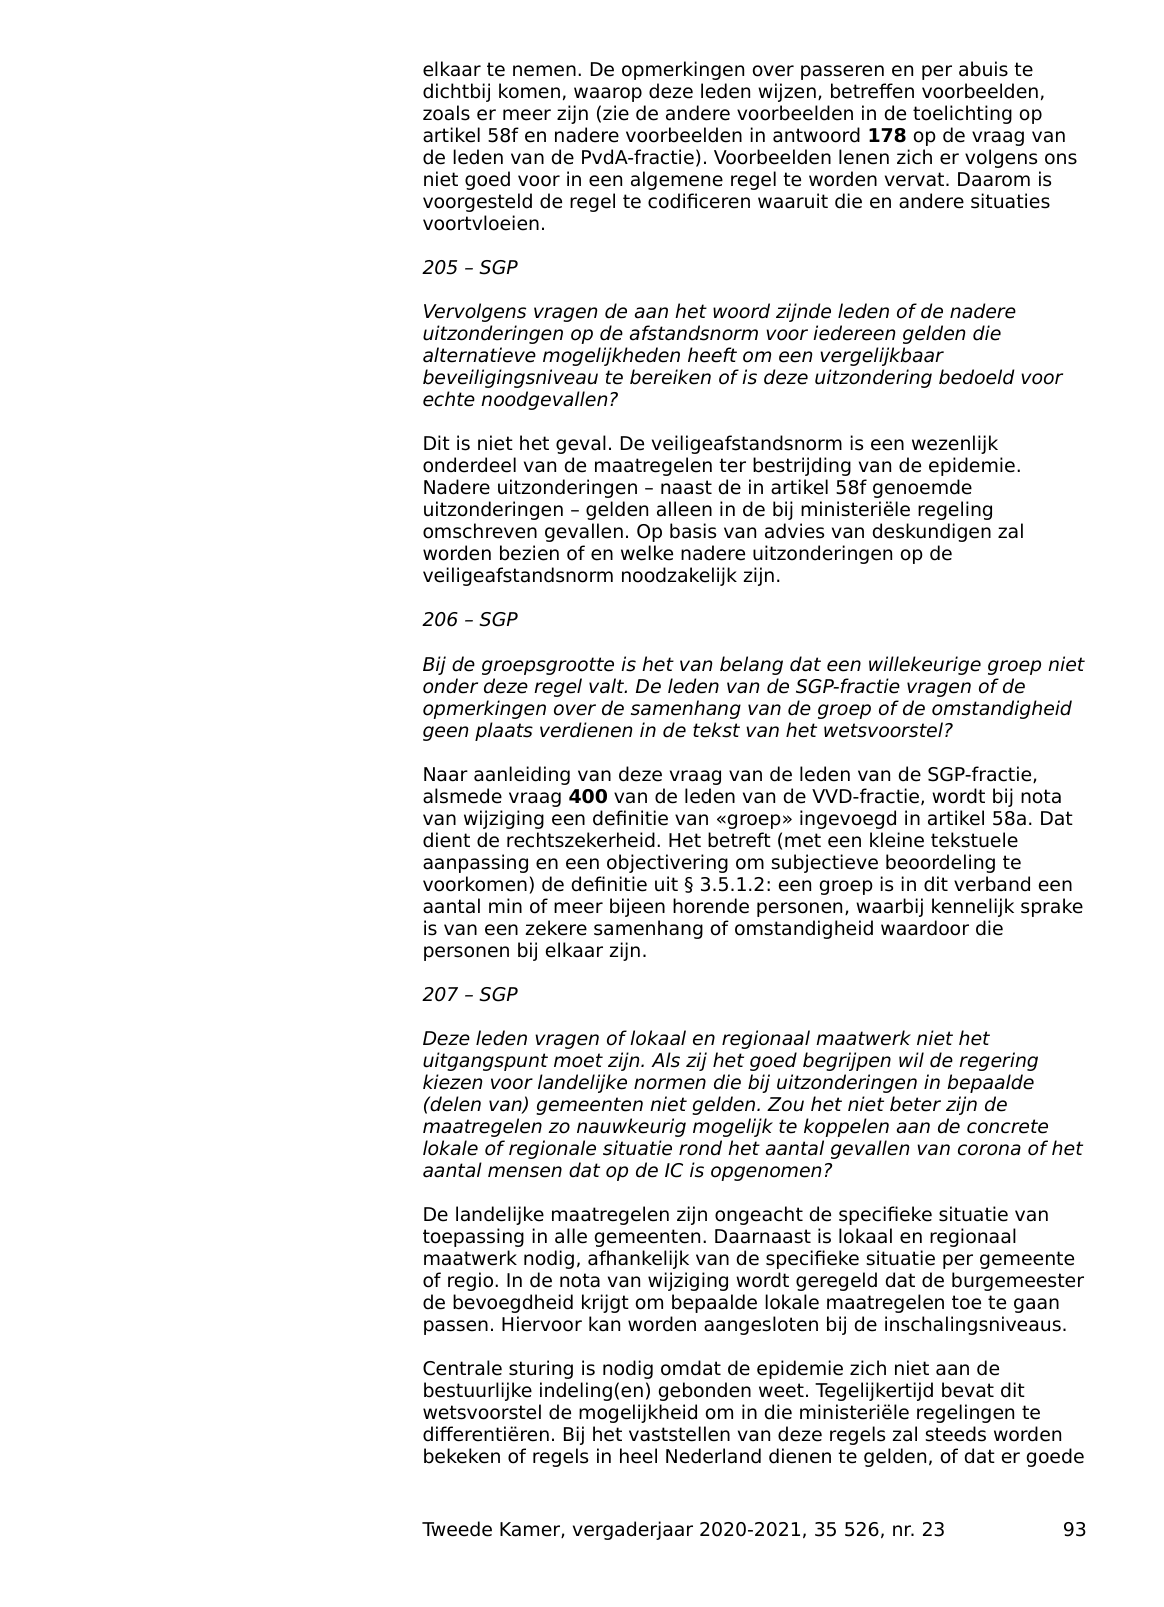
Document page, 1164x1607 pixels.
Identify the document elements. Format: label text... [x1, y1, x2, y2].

text elkaar te nemen. De opmerkingen over passeren en per abuis te dichtbij komen, waarop deze leden wijzen, betreffen voorbeelden, zoals er meer zijn (zie de andere voorbeelden in de toelichting op artikel 58f en nadere voorbeelden in antwoord 178 op de vraag van de leden van de PvdA-fractie). Voorbeelden lenen zich er volgens ons niet goed voor in een algemene regel te worden vervat. Daarom is voorgesteld de regel te codificeren waaruit die en andere situaties voortvloeien. [422, 59, 1087, 235]
text Vervolgens vragen de aan het woord zijnde leden of de nadere uitzonderingen op de afstandsnorm voor iedereen gelden die alternatieve mogelijkheden heeft om een vergelijkbaar beveiligingsniveau te bereiken of is deze uitzondering bedoeld voor echte noodgevallen? [422, 301, 1087, 411]
text De landelijke maatregelen zijn ongeacht de specifieke situatie van toepassing in alle gemeenten. Daarnaast is lokaal en regionaal maatwerk nodig, afhankelijk van de specifieke situatie per gemeente of regio. In de nota van wijziging wordt geregeld dat de burgemeester de bevoegdheid krijgt om bepaalde lokale maatregelen toe te gaan passen. Hiervoor kan worden aangesloten bij de inschalingsniveaus. [422, 1204, 1087, 1336]
subtitle 207 – SGP [422, 984, 1087, 1006]
text Naar aanleiding van deze vraag van de leden van de SGP-fractie, alsmede vraag 400 van de leden van de VVD-fractie, wordt bij nota van wijziging een definitie van «groep» ingevoegd in artikel 58a. Dat dient de rechtszekerheid. Het betreft (met een kleine tekstuele aanpassing en een objectivering om subjectieve beoordeling te voorkomen) de definitie uit § 3.5.1.2: een groep is in dit verband een aantal min of meer bijeen horende personen, waarbij kennelijk sprake is van een zekere samenhang of omstandigheid waardoor die personen bij elkaar zijn. [422, 764, 1087, 961]
text Bij de groepsgrootte is het van belang dat een willekeurige groep niet onder deze regel valt. De leden van de SGP-fractie vragen of de opmerkingen over de samenhang van de groep of de omstandigheid geen plaats verdienen in de tekst van het wetsvoorstel? [422, 653, 1087, 741]
subtitle 205 – SGP [422, 257, 1087, 279]
text Dit is niet het geval. De veiligeafstandsnorm is een wezenlijk onderdeel van de maatregelen ter bestrijding van de epidemie. Nadere uitzonderingen – naast de in artikel 58f genoemde uitzonderingen – gelden alleen in de bij ministeriële regeling omschreven gevallen. Op basis van advies van deskundigen zal worden bezien of en welke nadere uitzonderingen op de veiligeafstandsnorm noodzakelijk zijn. [422, 433, 1087, 587]
text Deze leden vragen of lokaal en regionaal maatwerk niet het uitgangspunt moet zijn. Als zij het goed begrijpen wil de regering kiezen voor landelijke normen die bij uitzonderingen in bepaalde (delen van) gemeenten niet gelden. Zou het niet beter zijn de maatregelen zo nauwkeurig mogelijk te koppelen aan de concrete lokale of regionale situatie rond het aantal gevallen van corona of het aantal mensen dat op de IC is opgenomen? [422, 1028, 1087, 1182]
subtitle 206 – SGP [422, 609, 1087, 631]
text Centrale sturing is nodig omdat de epidemie zich niet aan de bestuurlijke indeling(en) gebonden weet. Tegelijkertijd bevat dit wetsvoorstel de mogelijkheid om in die ministeriële regelingen te differentiëren. Bij het vaststellen van deze regels zal steeds worden bekeken of regels in heel Nederland dienen te gelden, of dat er goede [422, 1358, 1087, 1468]
